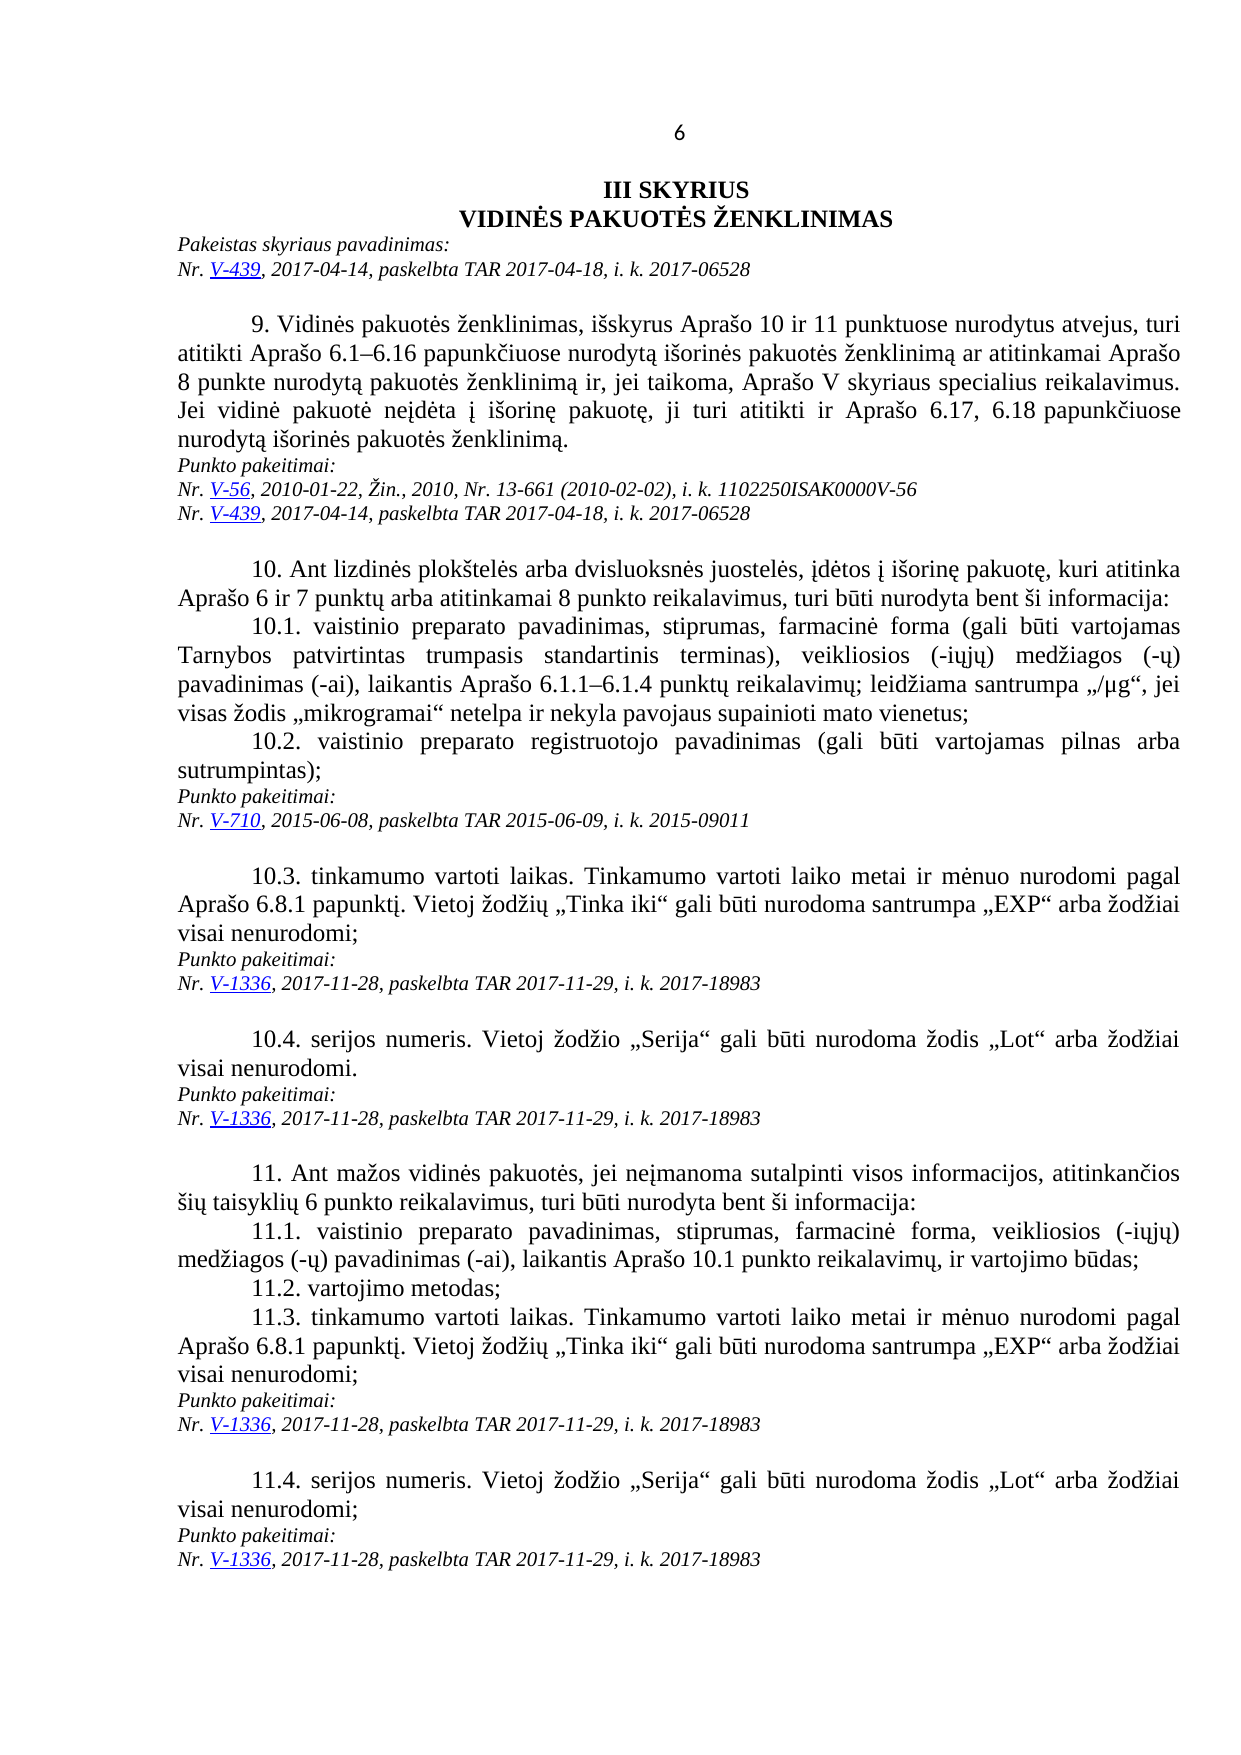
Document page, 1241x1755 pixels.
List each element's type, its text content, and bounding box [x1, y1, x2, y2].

text Nr. V-1336, 2017-11-28, paskelbta TAR 2017-11-29, i. k. 2017-18983 [177, 1547, 1181, 1571]
text Punkto pakeitimai: [177, 784, 1181, 808]
text 11. Ant mažos vidinės pakuotės, jei neįmanoma sutalpinti visos informacijos, atitinkančios šių taisyklių 6 punkto reikalavimus, turi būti nurodyta bent ši informacija: [177, 1158, 1181, 1216]
text III SKYRIUS VIDINĖS PAKUOTĖS ŽENKLINIMAS [177, 175, 1181, 232]
text Punkto pakeitimai: [177, 453, 1181, 477]
text 9. Vidinės pakuotės ženklinimas, išskyrus Aprašo 10 ir 11 punktuose nurodytus atvejus, turi atitikti Aprašo 6.1–6.16 papunkčiuose nurodytą išorinės pakuotės ženklinimą ar atitinkamai Aprašo 8 punkte nurodytą pakuotės ženklinimą ir, jei taikoma, Aprašo V skyriaus specialius reikalavimus. Jei vidinė pakuotė neįdėta į išorinę pakuotę, ji turi atitikti ir Aprašo 6.17, 6.18 papunkčiuose nurodytą išorinės pakuotės ženklinimą. [177, 309, 1181, 453]
text 10.1. vaistinio preparato pavadinimas, stiprumas, farmacinė forma (gali būti vartojamas Tarnybos patvirtintas trumpasis standartinis terminas), veikliosios (-iųjų) medžiagos (-ų) pavadinimas (-ai), laikantis Aprašo 6.1.1–6.1.4 punktų reikalavimų; leidžiama santrumpa „/μg“, jei visas žodis „mikrogramai“ netelpa ir nekyla pavojaus supainioti mato vienetus; [177, 611, 1181, 726]
text 11.2. vartojimo metodas; [177, 1273, 1181, 1302]
text Punkto pakeitimai: [177, 1081, 1181, 1106]
text 11.3. tinkamumo vartoti laikas. Tinkamumo vartoti laiko metai ir mėnuo nurodomi pagal Aprašo 6.8.1 papunktį. Vietoj žodžių „Tinka iki“ gali būti nurodoma santrumpa „EXP“ arba žodžiai visai nenurodomi; [177, 1302, 1181, 1388]
text 10.2. vaistinio preparato registruotojo pavadinimas (gali būti vartojamas pilnas arba sutrumpintas); [177, 726, 1181, 784]
text 10.4. serijos numeris. Vietoj žodžio „Serija“ gali būti nurodoma žodis „Lot“ arba žodžiai visai nenurodomi. [177, 1024, 1181, 1081]
text Nr. V-56, 2010-01-22, Žin., 2010, Nr. 13-661 (2010-02-02), i. k. 1102250ISAK0000V-56 [177, 477, 1181, 501]
text Nr. V-1336, 2017-11-28, paskelbta TAR 2017-11-29, i. k. 2017-18983 [177, 971, 1181, 995]
text Punkto pakeitimai: [177, 1523, 1181, 1547]
text Pakeistas skyriaus pavadinimas: [177, 232, 1181, 256]
text 11.1. vaistinio preparato pavadinimas, stiprumas, farmacinė forma, veikliosios (-iųjų) medžiagos (-ų) pavadinimas (-ai), laikantis Aprašo 10.1 punkto reikalavimų, ir vartojimo būdas; [177, 1216, 1181, 1273]
text Punkto pakeitimai: [177, 947, 1181, 971]
text Nr. V-710, 2015-06-08, paskelbta TAR 2015-06-09, i. k. 2015-09011 [177, 808, 1181, 832]
text Nr. V-1336, 2017-11-28, paskelbta TAR 2017-11-29, i. k. 2017-18983 [177, 1106, 1181, 1129]
text 10.3. tinkamumo vartoti laikas. Tinkamumo vartoti laiko metai ir mėnuo nurodomi pagal Aprašo 6.8.1 papunktį. Vietoj žodžių „Tinka iki“ gali būti nurodoma santrumpa „EXP“ arba žodžiai visai nenurodomi; [177, 861, 1181, 947]
text 10. Ant lizdinės plokštelės arba dvisluoksnės juostelės, įdėtos į išorinę pakuotę, kuri atitinka Aprašo 6 ir 7 punktų arba atitinkamai 8 punkto reikalavimus, turi būti nurodyta bent ši informacija: [177, 554, 1181, 611]
text Nr. V-439, 2017-04-14, paskelbta TAR 2017-04-18, i. k. 2017-06528 [177, 501, 1181, 525]
text Nr. V-439, 2017-04-14, paskelbta TAR 2017-04-18, i. k. 2017-06528 [177, 256, 1181, 281]
text Punkto pakeitimai: [177, 1388, 1181, 1412]
text 11.4. serijos numeris. Vietoj žodžio „Serija“ gali būti nurodoma žodis „Lot“ arba žodžiai visai nenurodomi; [177, 1465, 1181, 1523]
text Nr. V-1336, 2017-11-28, paskelbta TAR 2017-11-29, i. k. 2017-18983 [177, 1412, 1181, 1436]
